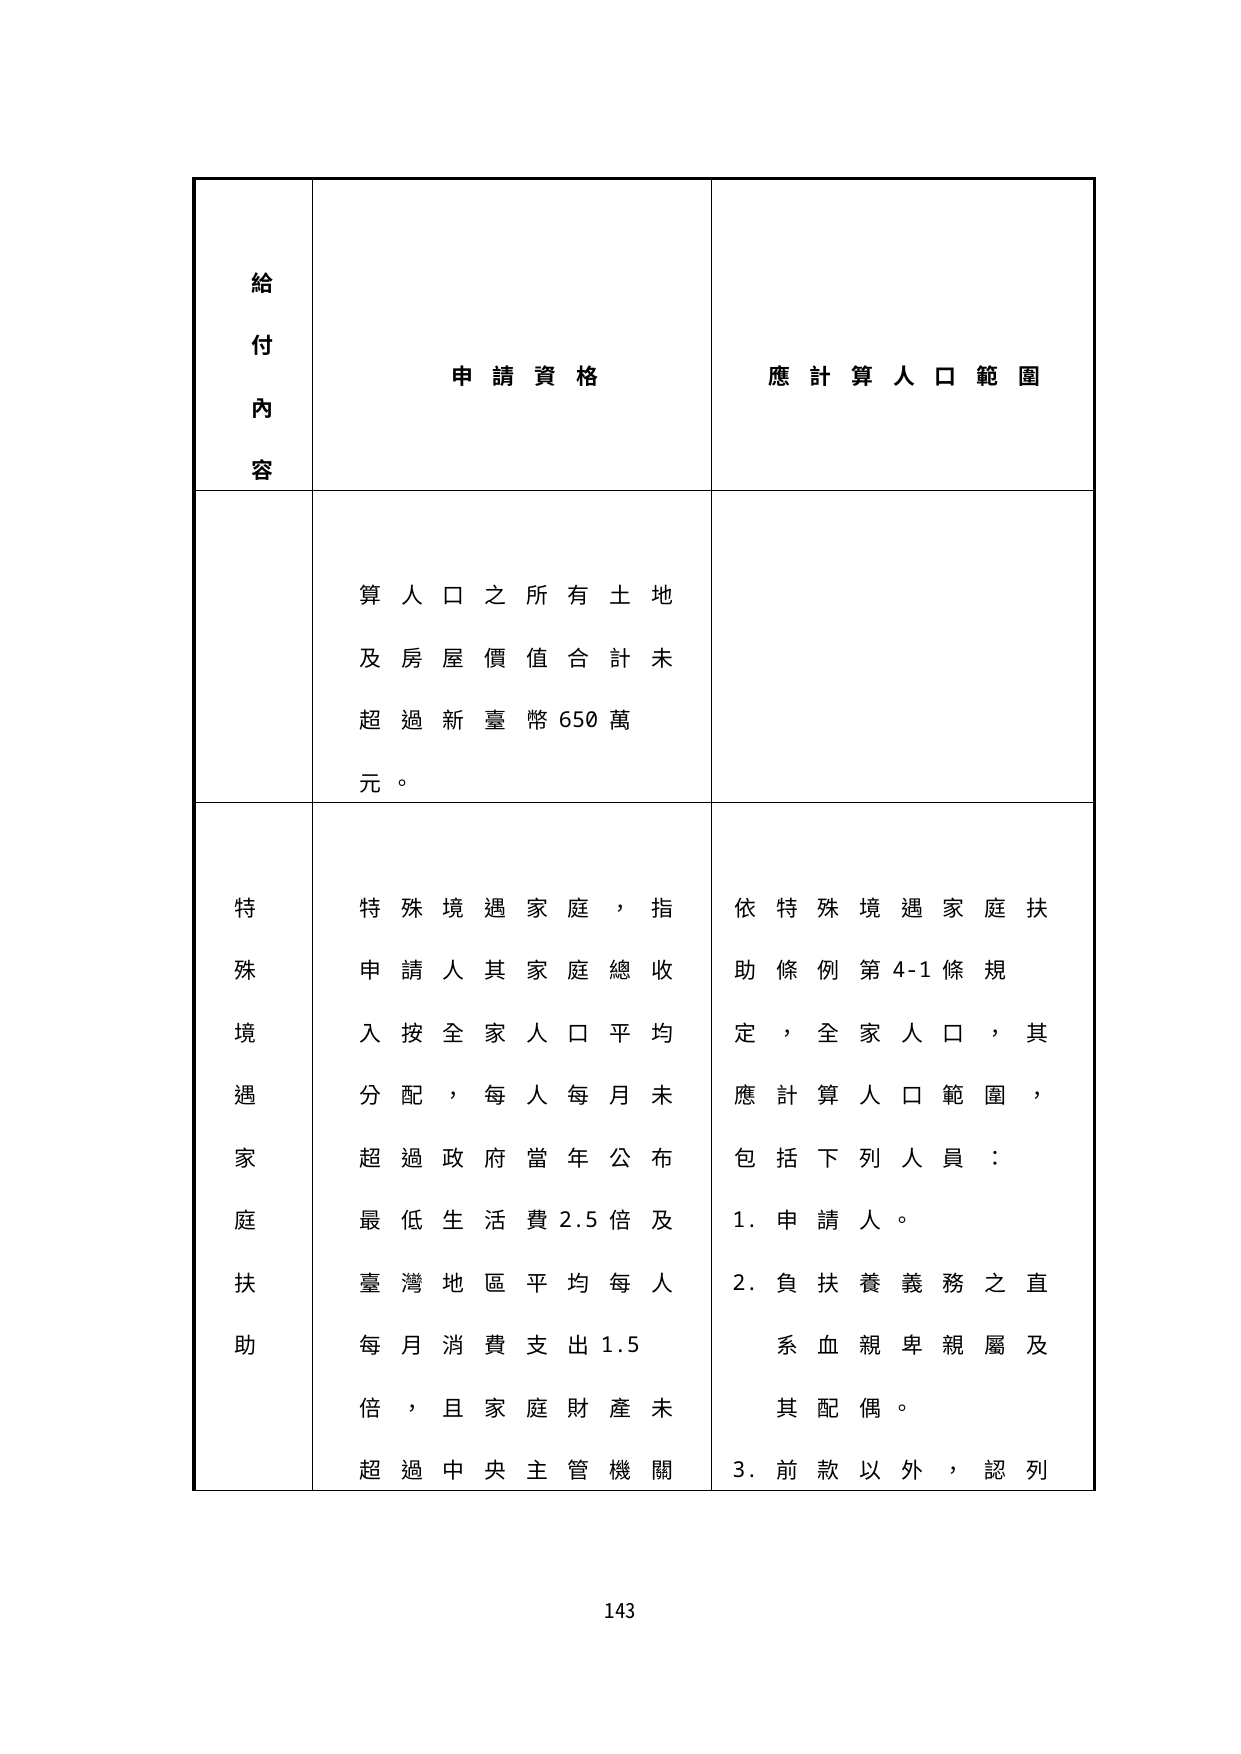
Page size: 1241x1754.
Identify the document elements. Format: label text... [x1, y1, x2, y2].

table_cell 特殊境遇家庭扶助 [196, 803, 312, 1490]
table_cell [196, 491, 312, 802]
table_header 應計算人口範圍 [712, 180, 1093, 490]
table_cell 依特殊境遇家庭扶助條例第4-1條規定，全家人口，其應計算人口範圍，包括下列人員： 1.申請人。 2.負扶養義務之直系血親卑親屬及其配偶。 3.前款以外，認列 [712, 803, 1093, 1490]
table_cell 算人口之所有土地及房屋價值合計未超過新臺幣650萬元。 [313, 491, 711, 802]
table_header 給付內容 [196, 180, 312, 490]
table_cell 特殊境遇家庭，指申請人其家庭總收入按全家人口平均分配，每人每月未超過政府當年公布最低生活費2.5倍及臺灣地區平均每人每月消費支出1.5倍，且家庭財產未超過中央主管機關 [313, 803, 711, 1490]
table_header 申請資格 [313, 180, 711, 490]
table_cell [712, 491, 1093, 802]
